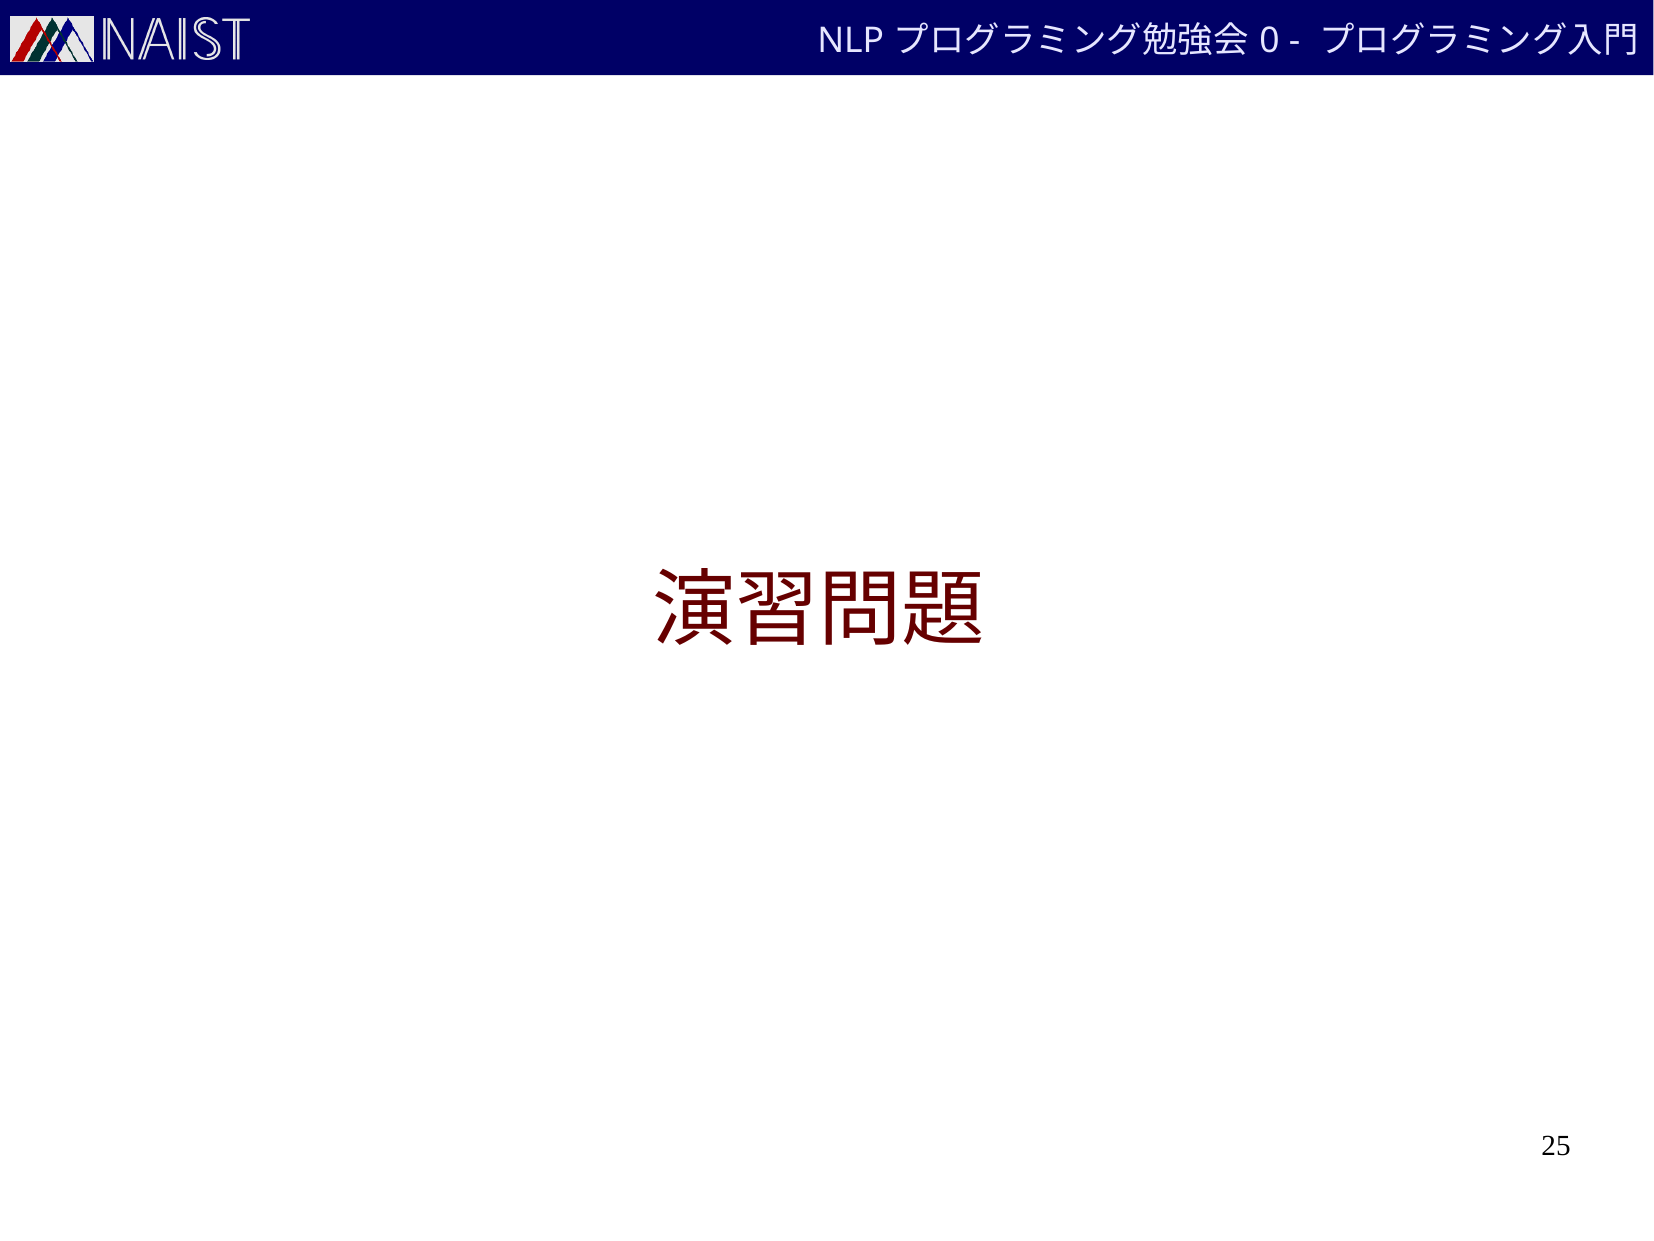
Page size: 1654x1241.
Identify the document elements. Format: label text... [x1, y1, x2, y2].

picture [10, 16, 94, 62]
picture [102, 17, 251, 60]
title 演習問題 [75, 506, 1564, 698]
